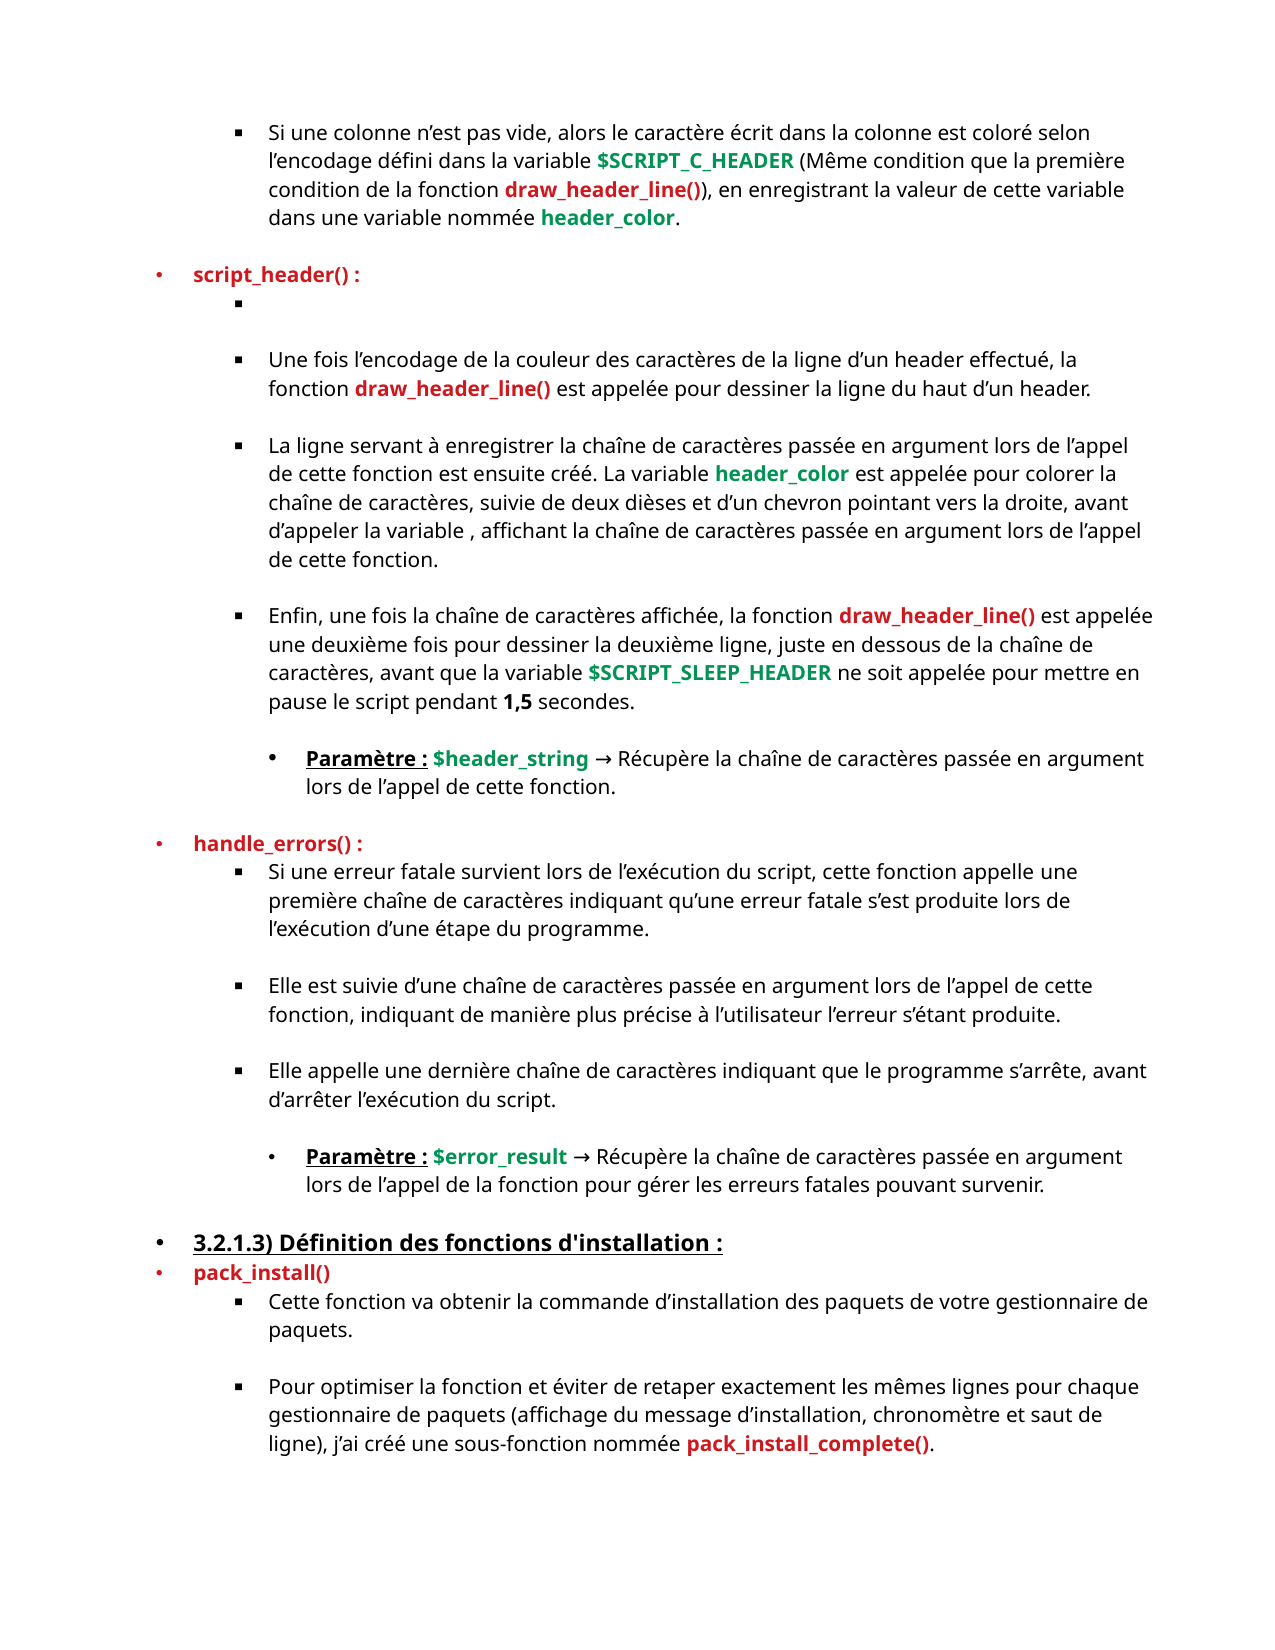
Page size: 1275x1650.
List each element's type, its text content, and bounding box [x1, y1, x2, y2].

list Elle est suivie d’une chaîne de caractères passée en argument lors de l’appel de cette fonction, indiquant de manière plus précise à l’utilisateur l’erreur s’étant produite. [231, 971, 1157, 1028]
list Si une colonne n’est pas vide, alors le caractère écrit dans la colonne est coloré selon l’encodage défini dans la variable $SCRIPT_C_HEADER (Même condition que la première condition de la fonction draw_header_line()), en enregistrant la valeur de cette variable dans une variable nommée header_color. [231, 118, 1157, 232]
list Cette fonction va obtenir la commande d’installation des paquets de votre gestionnaire de paquets. [231, 1287, 1157, 1344]
list La ligne servant à enregistrer la chaîne de caractères passée en argument lors de l’appel de cette fonction est ensuite créé. La variable header_color est appelée pour colorer la chaîne de caractères, suivie de deux dièses et d’un chevron pointant vers la droite, avant d’appeler la variable , affichant la chaîne de caractères passée en argument lors de l’appel de cette fonction. [231, 431, 1157, 573]
list pack_install() [156, 1258, 1157, 1287]
list handle_errors() : [156, 829, 1157, 857]
list Paramètre : $error_result → Récupère la chaîne de caractères passée en argument lors de l’appel de la fonction pour gérer les erreurs fatales pouvant survenir. [268, 1142, 1157, 1199]
list script_header() : [156, 260, 1157, 289]
list Elle appelle une dernière chaîne de caractères indiquant que le programme s’arrête, avant d’arrêter l’exécution du script. [231, 1057, 1157, 1113]
list Enfin, une fois la chaîne de caractères affichée, la fonction draw_header_line() est appelée une deuxième fois pour dessiner la deuxième ligne, juste en dessous de la chaîne de caractères, avant que la variable $SCRIPT_SLEEP_HEADER ne soit appelée pour mettre en pause le script pendant 1,5 secondes. [231, 602, 1157, 715]
list Si une erreur fatale survient lors de l’exécution du script, cette fonction appelle une première chaîne de caractères indiquant qu’une erreur fatale s’est produite lors de l’exécution d’une étape du programme. [231, 857, 1157, 943]
list Paramètre : $header_string → Récupère la chaîne de caractères passée en argument lors de l’appel de cette fonction. [268, 744, 1157, 801]
list Une fois l’encodage de la couleur des caractères de la ligne d’un header effectué, la fonction draw_header_line() est appelée pour dessiner la ligne du haut d’un header. [231, 346, 1157, 402]
list Pour optimiser la fonction et éviter de retaper exactement les mêmes lignes pour chaque gestionnaire de paquets (affichage du message d’installation, chronomètre et saut de ligne), j’ai créé une sous-fonction nommée pack_install_complete(). [231, 1372, 1157, 1457]
list 3.2.1.3) Définition des fonctions d'installation : [156, 1227, 1157, 1258]
